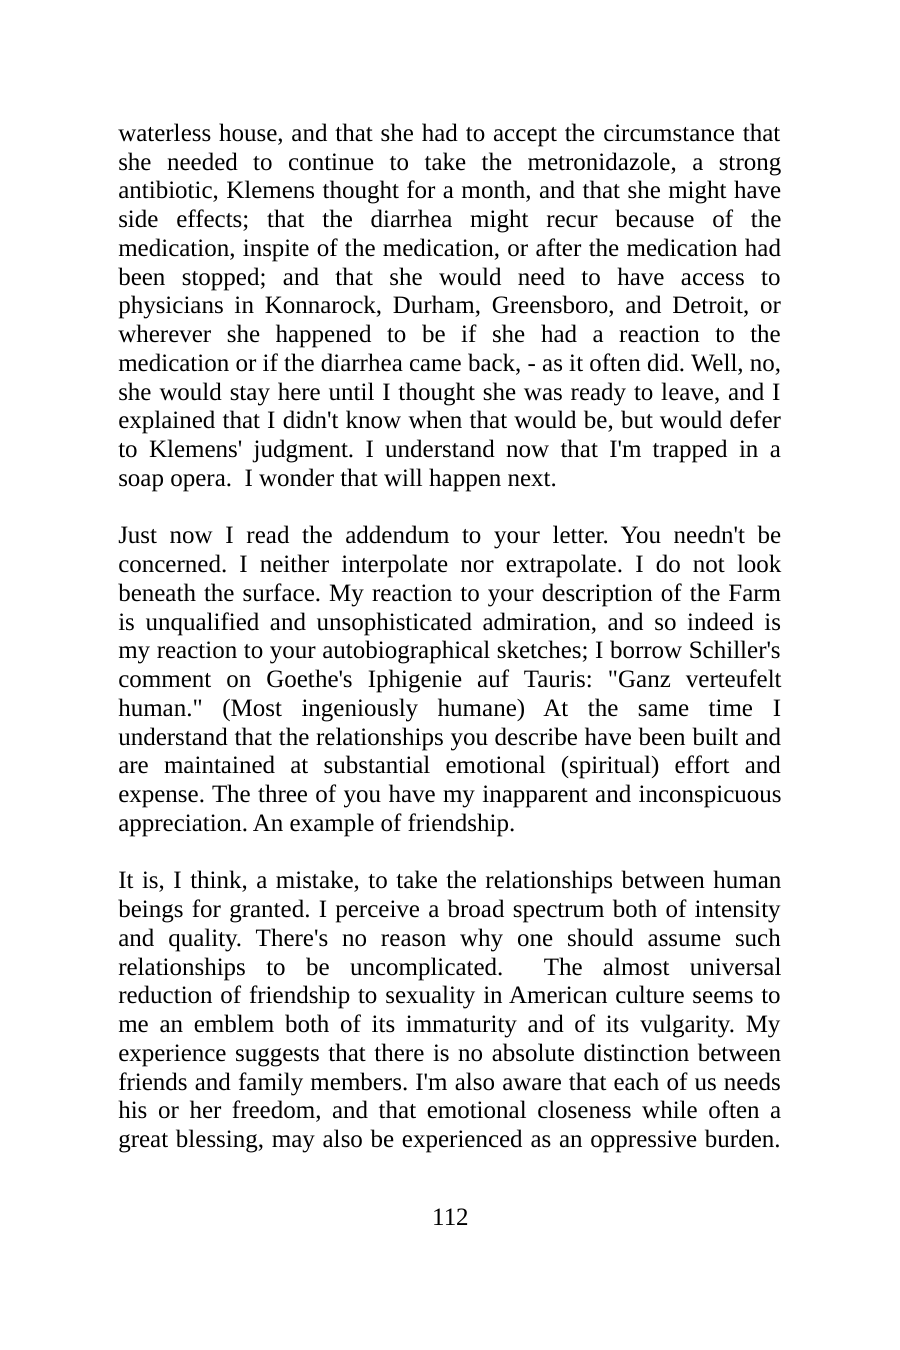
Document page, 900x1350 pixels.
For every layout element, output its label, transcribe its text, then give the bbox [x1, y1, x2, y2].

text Just now I read the addendum to your letter. You needn't be concerned. I neither interpolate nor extrapolate. I do not look beneath the surface. My reaction to your description of the Farm is unqualified and unsophisticated admiration, and so indeed is my reaction to your autobiographical sketches; I borrow Schiller's comment on Goethe's Iphigenie auf Tauris: "Ganz verteufelt human." (Most ingeniously humane) At the same time I understand that the relationships you describe have been built and are maintained at substantial emotional (spiritual) effort and expense. The three of you have my inapparent and inconspicuous appreciation. An example of friendship. [118, 521, 782, 837]
text waterless house, and that she had to accept the circumstance that she needed to continue to take the metronidazole, a strong antibiotic, Klemens thought for a month, and that she might have side effects; that the diarrhea might recur because of the medication, inspite of the medication, or after the medication had been stopped; and that she would need to have access to physicians in Konnarock, Durham, Greensboro, and Detroit, or wherever she happened to be if she had a reaction to the medication or if the diarrhea came back, - as it often did. Well, no, she would stay here until I thought she was ready to leave, and I explained that I didn't know when that would be, but would defer to Klemens' judgment. I understand now that I'm trapped in a soap opera. I wonder that will happen next. [118, 118, 782, 492]
text It is, I think, a mistake, to take the relationships between human beings for granted. I perceive a broad spectrum both of intensity and quality. There's no reason why one should assume such relationships to be uncomplicated. The almost universal reduction of friendship to sexuality in American culture seems to me an emblem both of its immaturity and of its vulgarity. My experience suggests that there is no absolute distinction between friends and family members. I'm also aware that each of us needs his or her freedom, and that emotional closeness while often a great blessing, may also be experienced as an oppressive burden. [118, 866, 782, 1153]
